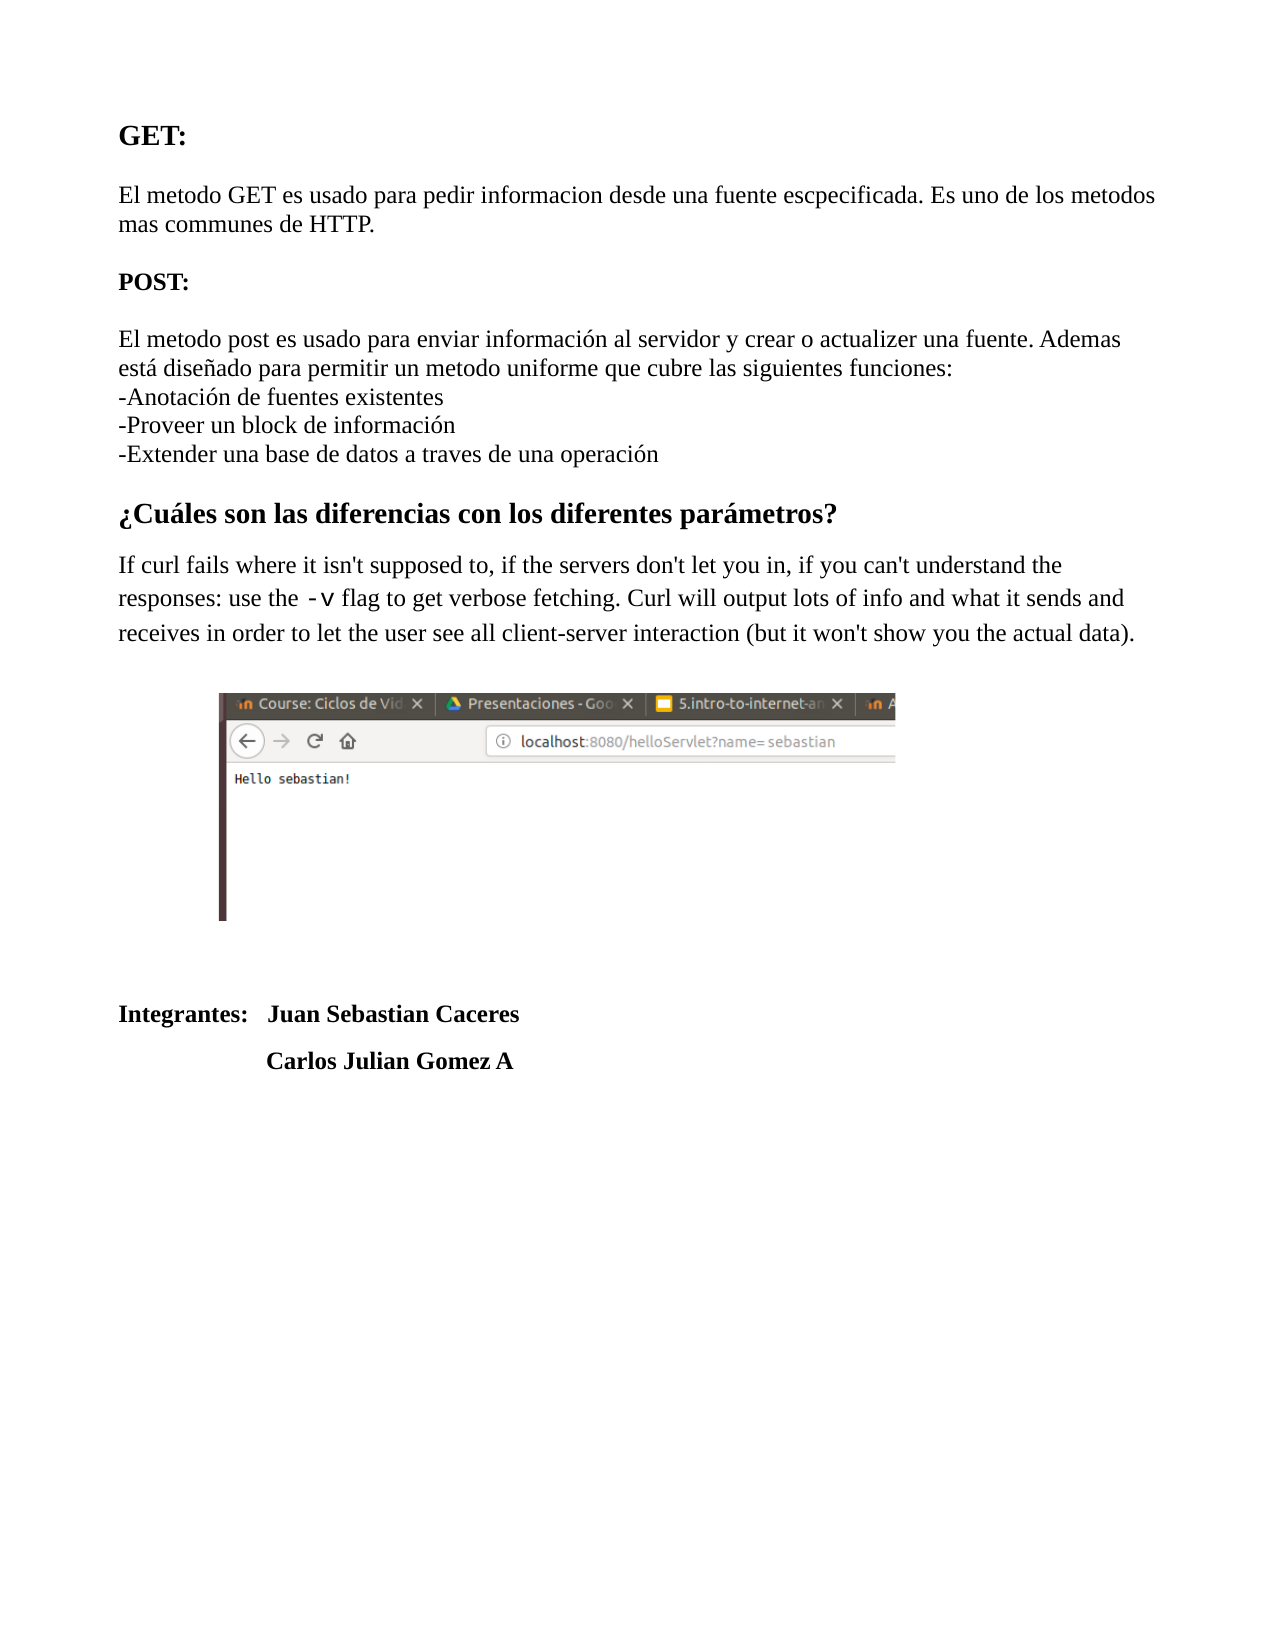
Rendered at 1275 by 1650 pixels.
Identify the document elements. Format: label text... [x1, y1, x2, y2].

text -Proveer un block de información [118, 410, 1157, 439]
text If curl fails where it isn't supposed to, if the servers don't let you in, if you can't understand the responses: use the -v flag to get verbose fetching. Curl will output lots of info and what it sends and receives in order to let the user see all client-server interaction (but it won't show you the actual data). [118, 550, 1157, 647]
text El metodo post es usado para enviar información al servidor y crear o actualizer una fuente. Ademas está diseñado para permitir un metodo uniforme que cubre las siguientes funciones: [118, 324, 1157, 382]
text ¿Cuáles son las diferencias con los diferentes parámetros? [118, 497, 1157, 530]
text POST: [118, 267, 1157, 295]
text GET: [118, 118, 1157, 152]
text El metodo GET es usado para pedir informacion desde una fuente escpecificada. Es uno de los metodos mas communes de HTTP. [118, 180, 1157, 238]
text -Anotación de fuentes existentes [118, 382, 1157, 410]
text Integrantes: Juan Sebastian Caceres [118, 999, 1157, 1027]
text -Extender una base de datos a traves de una operación [118, 439, 1157, 468]
text Carlos Julian Gomez A [118, 1046, 1157, 1075]
